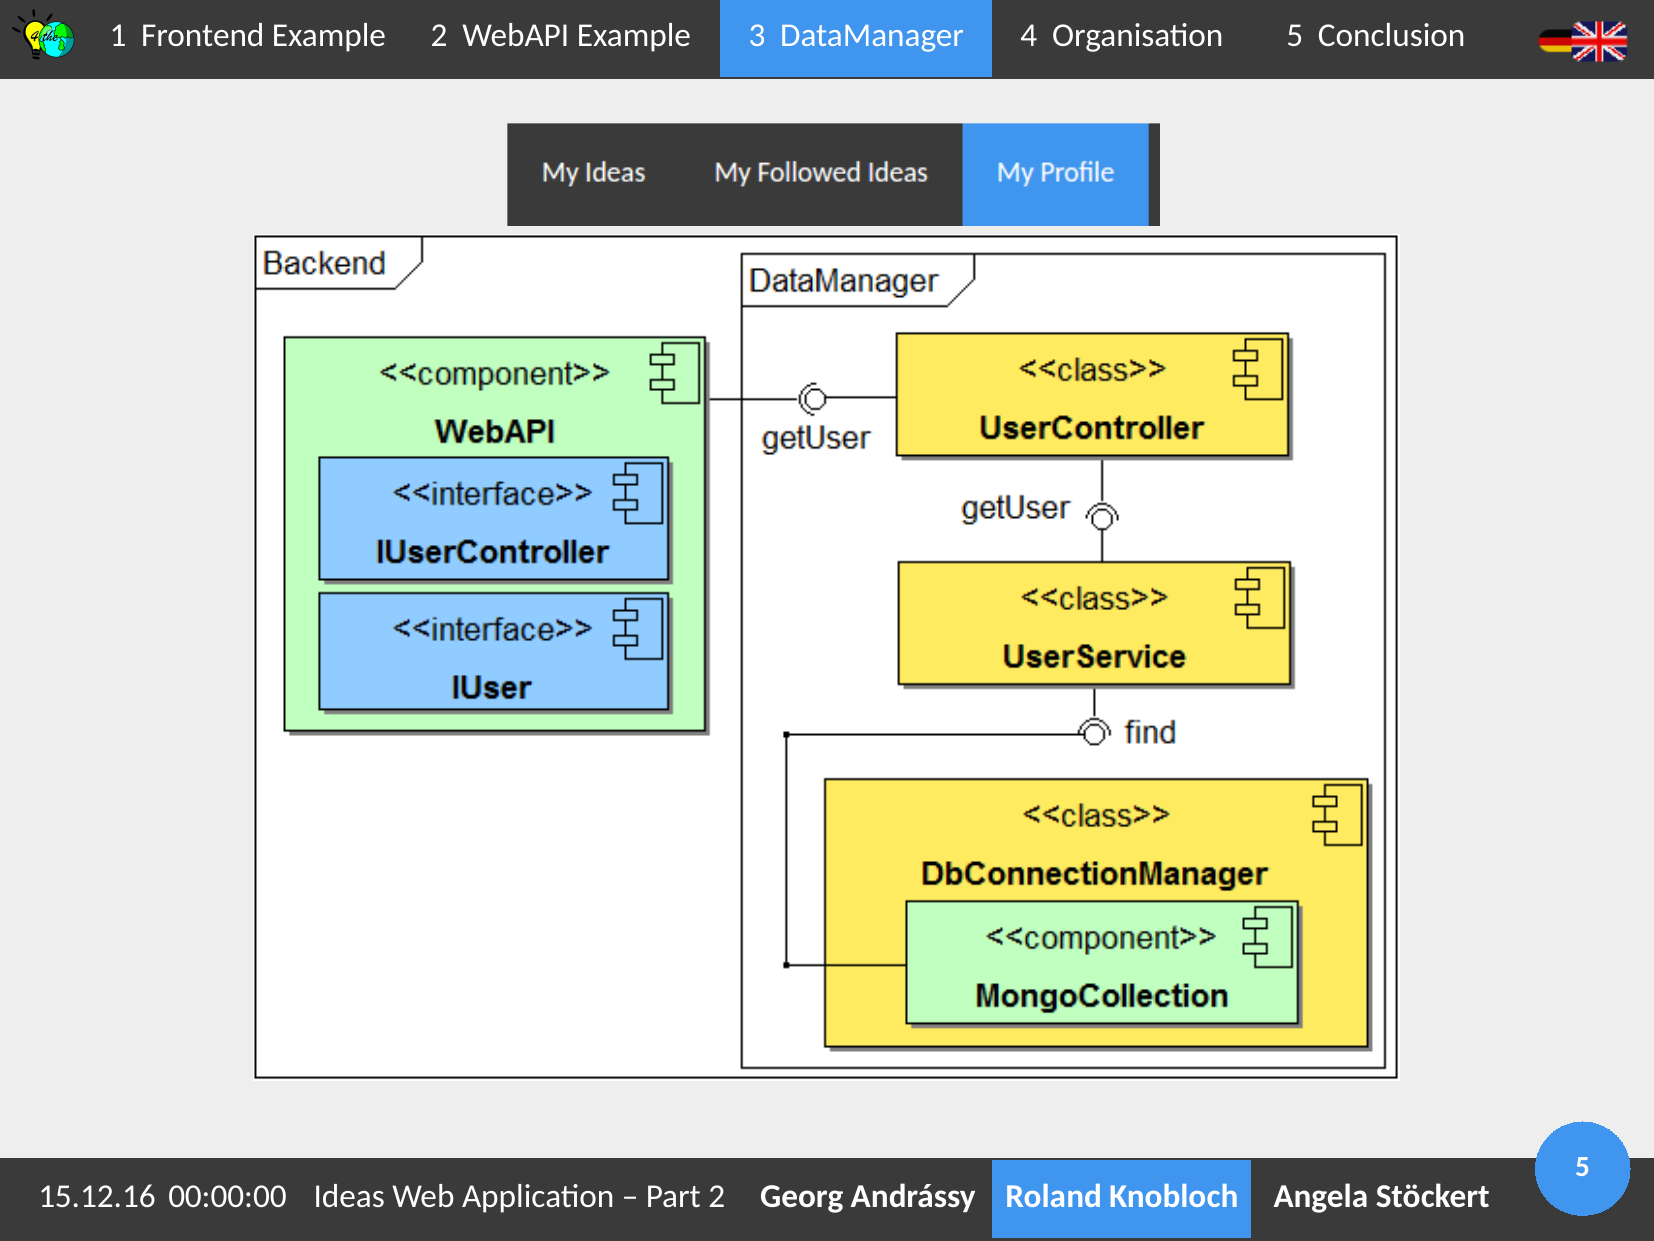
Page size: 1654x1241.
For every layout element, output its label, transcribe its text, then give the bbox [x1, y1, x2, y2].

picture [1536, 18, 1629, 64]
text_box 1 Frontend Example [94, 0, 401, 77]
text_box Angela Stöckert [1251, 1160, 1512, 1238]
picture [253, 234, 1400, 1081]
text_box 5 Conclusion [1251, 0, 1501, 77]
text_box Ideas Web Application – Part 2 [307, 1160, 733, 1238]
picture [2, 0, 83, 79]
text_box 2 WebAPI Example [401, 0, 720, 77]
text_box Roland Knobloch [992, 1160, 1251, 1238]
text_box Georg Andrássy [744, 1160, 992, 1238]
picture [506, 122, 1160, 226]
text_box 3 DataManager [720, 0, 992, 77]
text_box 4 Organisation [992, 0, 1251, 77]
